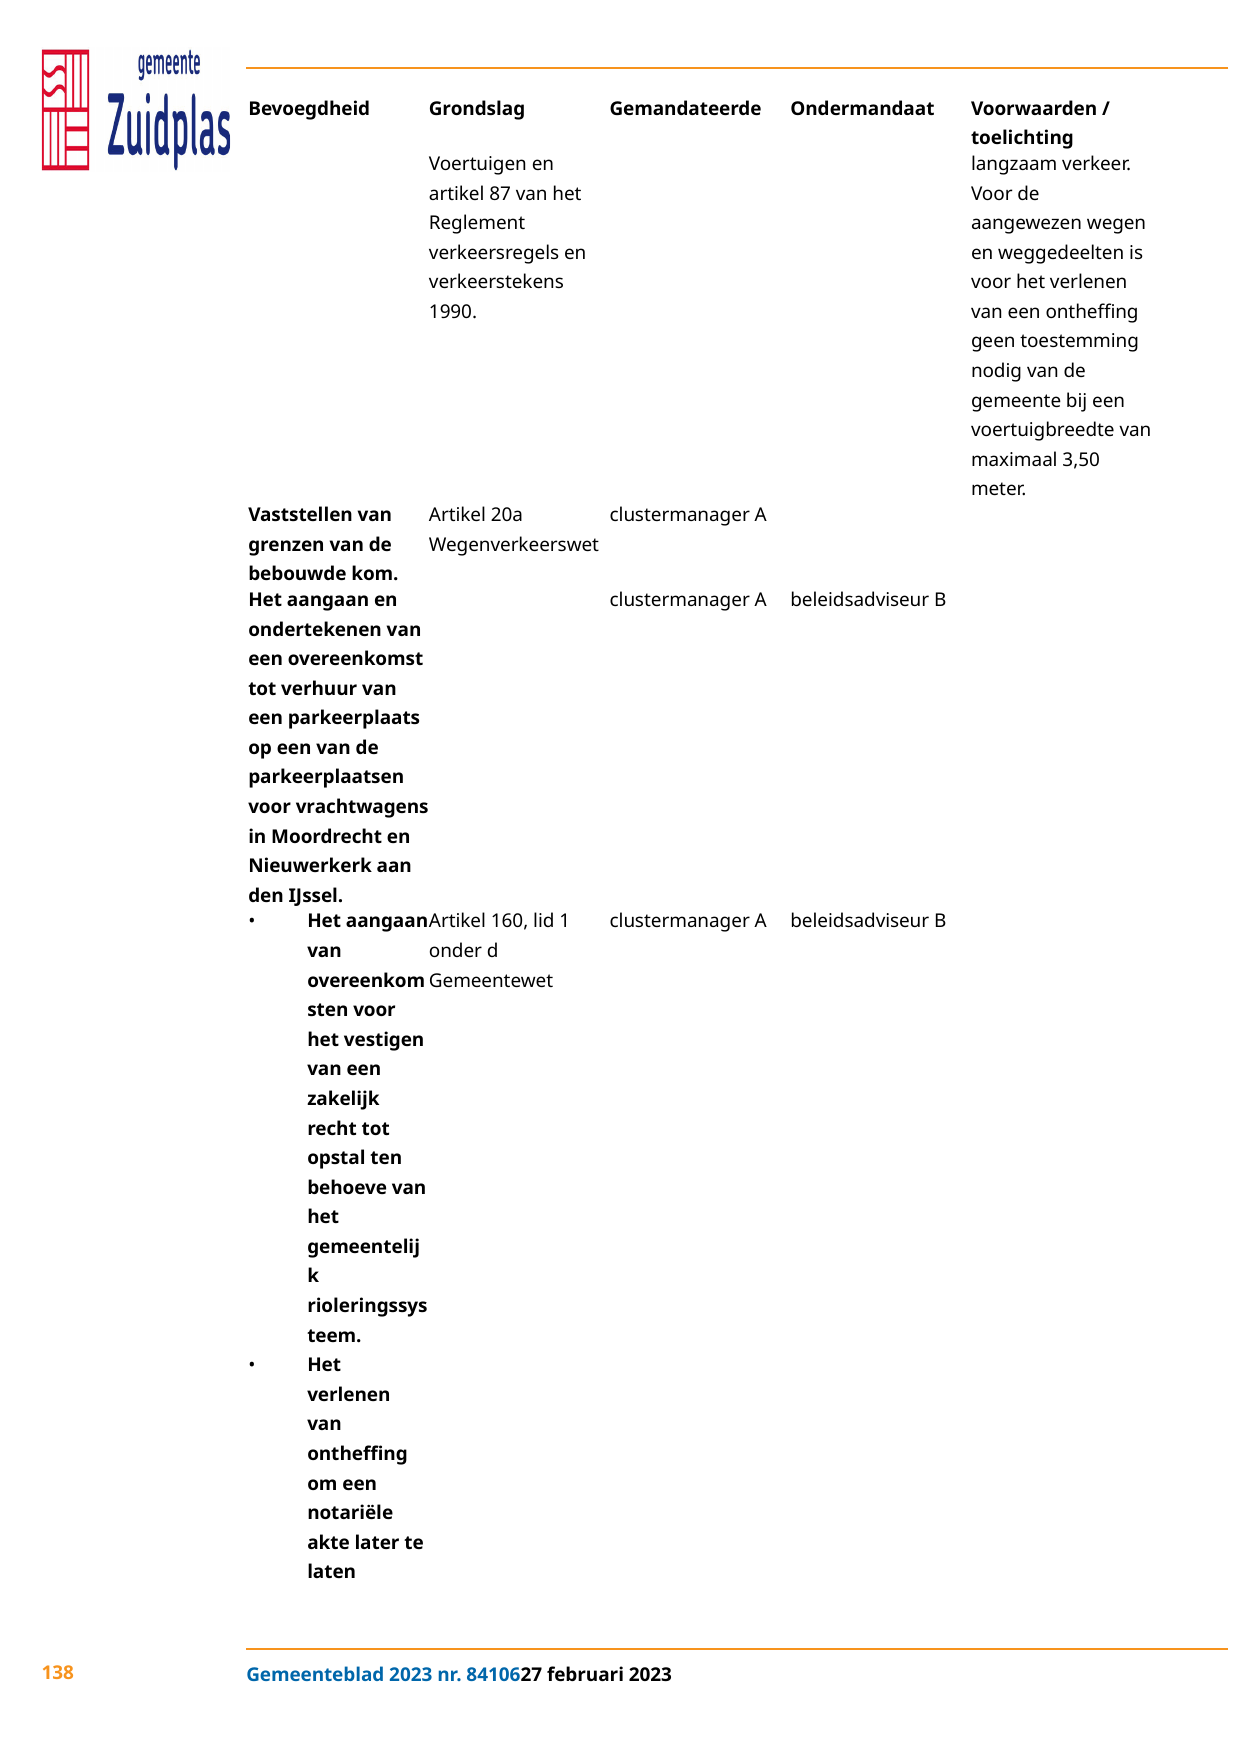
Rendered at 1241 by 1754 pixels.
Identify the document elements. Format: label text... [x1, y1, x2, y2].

table_header Gemandateerde [609, 95, 790, 150]
table_cell [790, 150, 971, 501]
picture [41, 47, 231, 172]
table_cell [429, 586, 609, 908]
table_header Bevoegdheid [248, 95, 429, 150]
table_header Voorwaarden / toelichting [971, 95, 1152, 150]
table_header Ondermandaat [790, 95, 971, 150]
table_cell [971, 908, 1152, 1584]
table_cell [609, 150, 790, 501]
table_cell clustermanager A [609, 501, 790, 586]
table_cell Vaststellen van grenzen van de bebouwde kom. [248, 501, 429, 586]
table_cell Voertuigen en artikel 87 van het Reglement verkeersregels en verkeerstekens 1990. [429, 150, 609, 501]
table_cell Artikel 160, lid 1 onder d Gemeentewet [429, 908, 609, 1584]
table_cell [790, 501, 971, 586]
table_cell beleidsadviseur B [790, 908, 971, 1584]
table_cell [971, 501, 1152, 586]
table_cell [248, 150, 429, 501]
table_cell clustermanager A [609, 586, 790, 908]
table_header Grondslag [429, 95, 609, 150]
table_cell [971, 586, 1152, 908]
table_cell Het aangaan van overeenkomsten voor het vestigen van een zakelijk recht tot opstal ten behoeve van het gemeentelijk rioleringssysteem. Het verlenen van ontheffing om een notariële akte later te laten [248, 908, 429, 1584]
table_cell clustermanager A [609, 908, 790, 1584]
table_cell beleidsadviseur B [790, 586, 971, 908]
table_cell Het aangaan en ondertekenen van een overeenkomst tot verhuur van een parkeerplaats op een van de parkeerplaatsen voor vrachtwagens in Moordrecht en Nieuwerkerk aan den IJssel. [248, 586, 429, 908]
table_cell Artikel 20a Wegenverkeerswet [429, 501, 609, 586]
table_cell langzaam verkeer. Voor de aangewezen wegen en weggedeelten is voor het verlenen van een ontheffing geen toestemming nodig van de gemeente bij een voertuigbreedte van maximaal 3,50 meter. [971, 150, 1152, 501]
